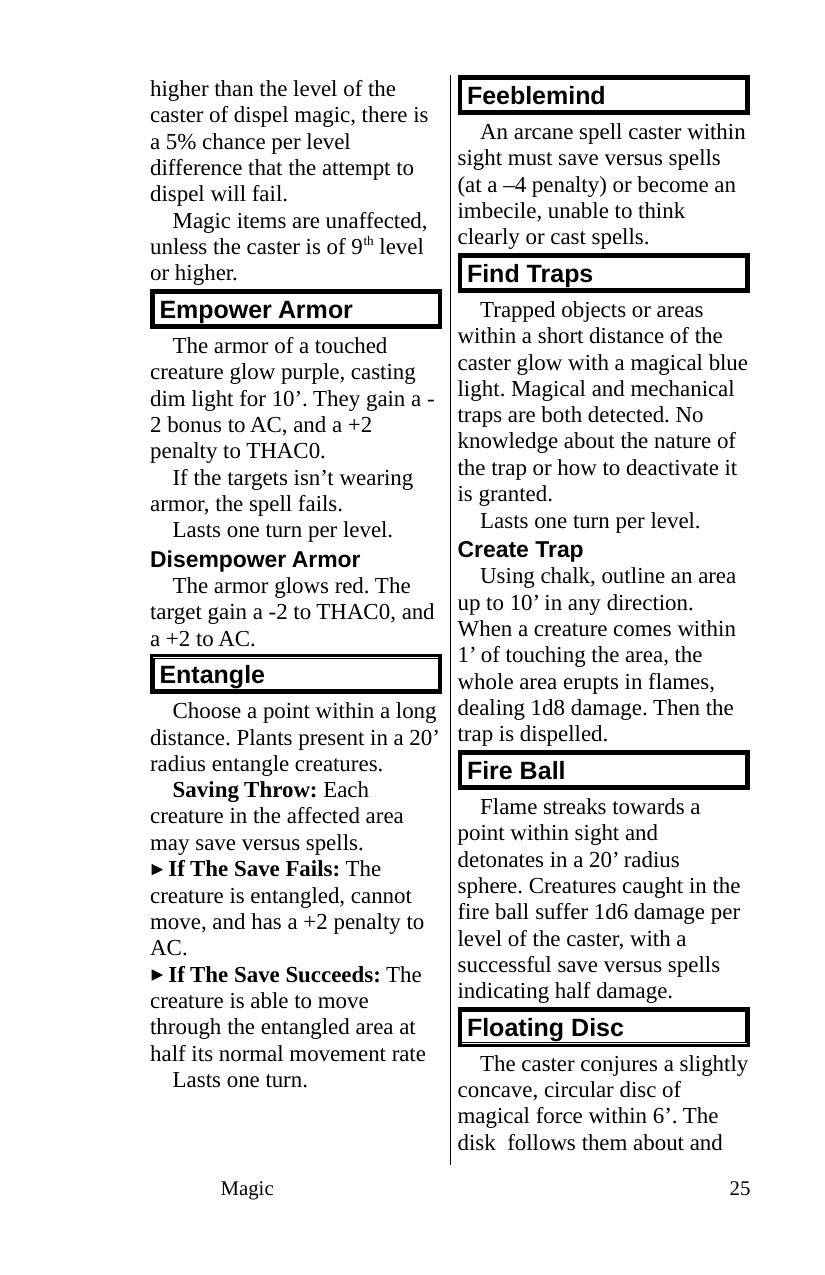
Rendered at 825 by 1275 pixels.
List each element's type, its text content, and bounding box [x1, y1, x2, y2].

text Lasts one turn per level. [150, 516, 442, 543]
subtitle Create Trap [457, 536, 750, 562]
subtitle Disempower Armor [150, 546, 442, 572]
text Saving throw: Each creature in the affected area may save versus spells. [150, 776, 442, 855]
subtitle Empower Armor [155, 294, 438, 324]
text Flame streaks towards a point within sight and detonates in a 20’ radius sphere. Creatures caught in the fire ball suffer 1d6 damage per level of the caster, with a successful save versus spells indicating half damage. [457, 793, 750, 1004]
text Using chalk, outline an area up to 10’ in any direction. When a creature comes within 1’ of touching the area, the whole area erupts in flames, dealing 1d8 damage. Then the trap is dispelled. [457, 562, 750, 747]
text The caster conjures a slightly concave, circular disc of magical force within 6’. The disk follows them about and [457, 1050, 750, 1155]
subtitle Feeblemind [462, 80, 745, 110]
text The armor of a touched creature glow purple, casting dim light for 10’. They gain a -2 bonus to AC, and a +2 penalty to THAC0. [150, 332, 442, 464]
list If the save fails: The creature is entangled, cannot move, and has a +2 penalty to AC. [150, 855, 442, 961]
text Lasts one turn per level. [457, 507, 750, 533]
subtitle Floating Disc [462, 1012, 745, 1042]
text If the targets isn’t wearing armor, the spell fails. [150, 464, 442, 516]
subtitle Find Traps [462, 258, 745, 288]
text An arcane spell caster within sight must save versus spells (at a –4 penalty) or become an imbecile, unable to think clearly or cast spells. [457, 118, 750, 250]
text Choose a point within a long distance. Plants present in a 20’ radius entangle creatures. [150, 697, 442, 776]
text Magic items are unaffected, unless the caster is of 9th level or higher. [150, 207, 442, 286]
list If the save succeeds: The creature is able to move through the entangled area at half its normal movement rate [150, 961, 442, 1066]
list Lasts one turn. [150, 1066, 442, 1092]
text Trapped objects or areas within a short distance of the caster glow with a magical blue light. Magical and mechanical traps are both detected. No knowledge about the nature of the trap or how to deactivate it is granted. [457, 296, 750, 507]
subtitle Entangle [155, 659, 438, 689]
text The armor glows red. The target gain a -2 to THAC0, and a +2 to AC. [150, 572, 442, 651]
text higher than the level of the caster of dispel magic, there is a 5% chance per level difference that the attempt to dispel will fail. [150, 75, 442, 207]
subtitle Fire Ball [462, 755, 745, 785]
